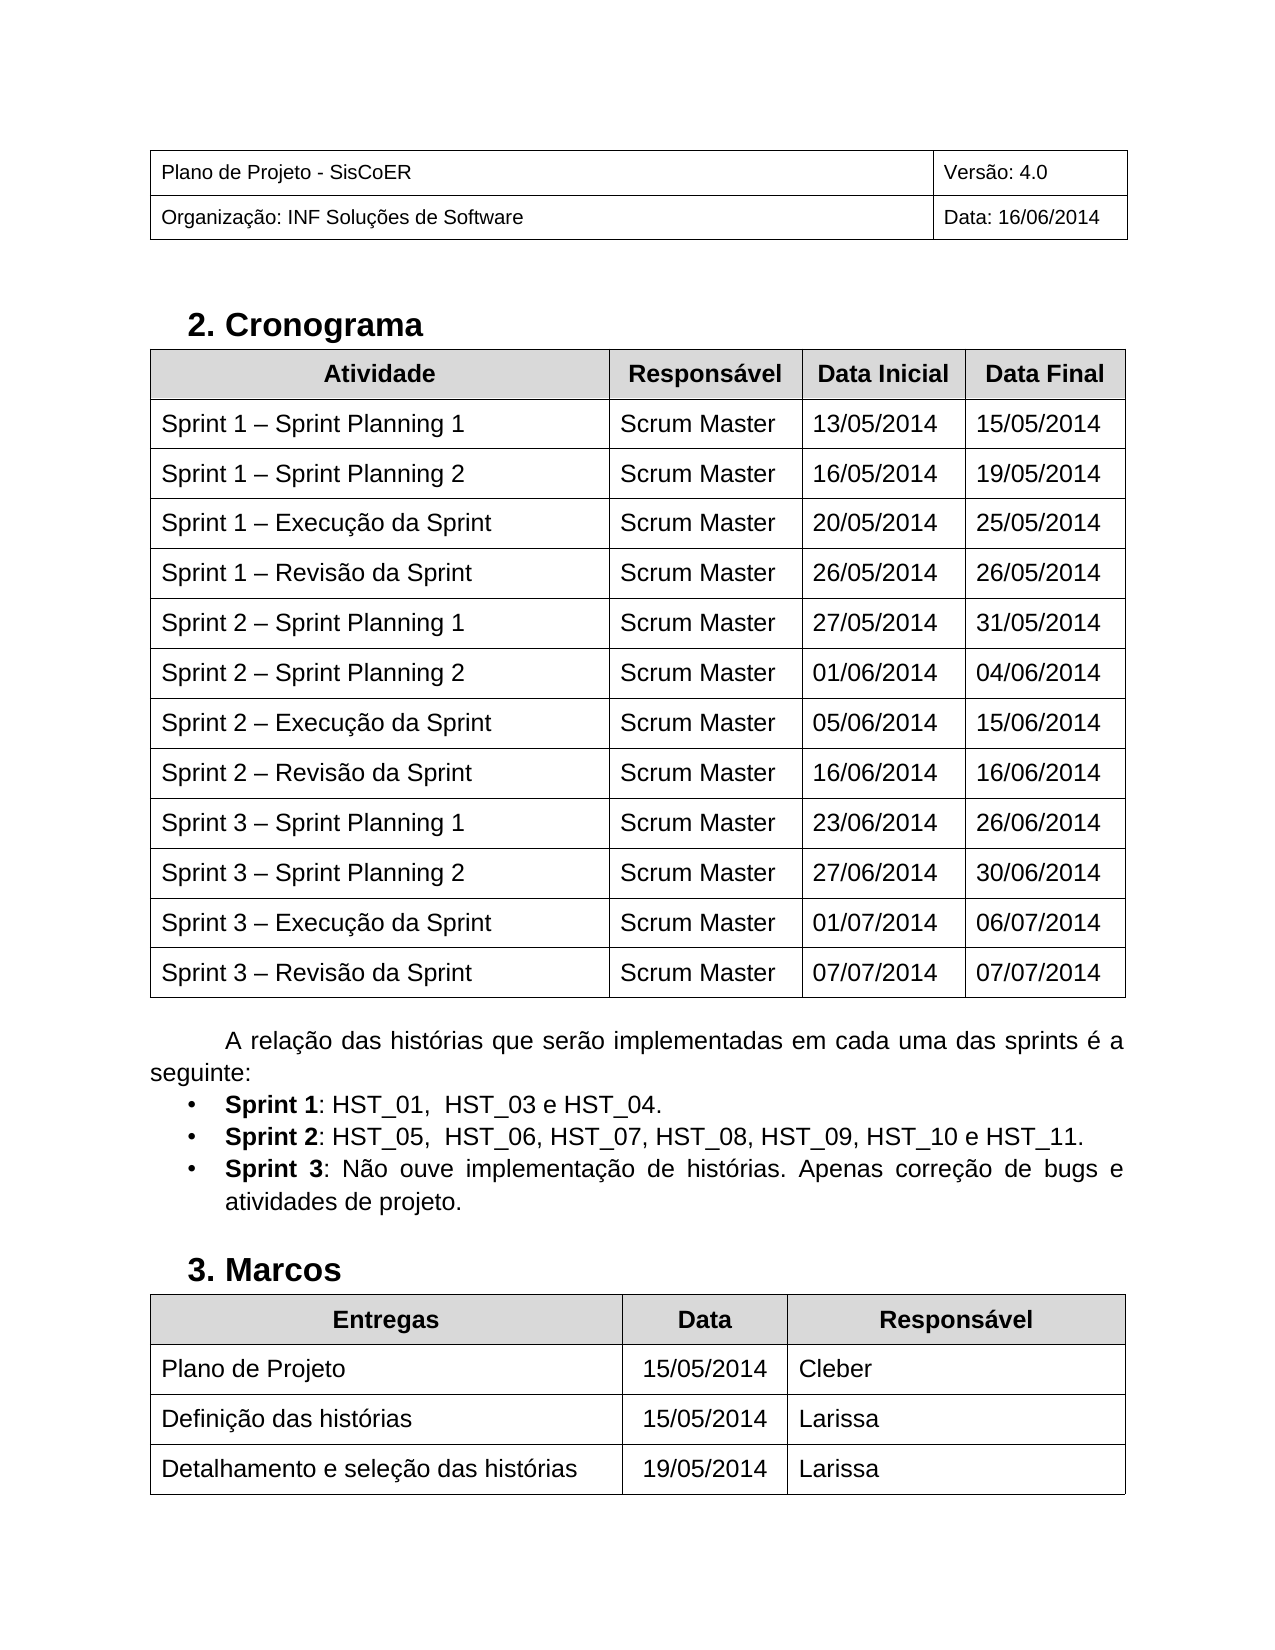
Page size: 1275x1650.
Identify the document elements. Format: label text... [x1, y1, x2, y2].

table_cell Sprint 2 – Sprint Planning 2 [151, 649, 609, 698]
list Cronograma [187, 306, 1125, 343]
table_cell 07/07/2014 [803, 948, 965, 997]
table_cell Sprint 3 – Revisão da Sprint [151, 948, 609, 997]
table_cell 04/06/2014 [966, 649, 1125, 698]
table_cell Scrum Master [610, 799, 802, 847]
table_cell 07/07/2014 [966, 948, 1125, 997]
table_cell 30/06/2014 [966, 849, 1125, 897]
table_cell 16/06/2014 [803, 749, 965, 798]
list Marcos [187, 1252, 1125, 1289]
table_cell Sprint 2 – Sprint Planning 1 [151, 599, 609, 648]
table_cell Scrum Master [610, 849, 802, 897]
table_cell Sprint 2 – Execução da Sprint [151, 699, 609, 748]
table_cell Scrum Master [610, 449, 802, 498]
list Sprint 2: HST_05, HST_06, HST_07, HST_08, HST_09, HST_10 e HST_11. [187, 1123, 1125, 1151]
table_cell 31/05/2014 [966, 599, 1125, 648]
table_cell 26/05/2014 [803, 549, 965, 598]
table_cell 15/05/2014 [966, 400, 1125, 448]
table_cell Cleber [788, 1345, 1125, 1394]
table_cell Sprint 3 – Execução da Sprint [151, 899, 609, 947]
table_cell Sprint 1 – Revisão da Sprint [151, 549, 609, 598]
table_cell Larissa [788, 1395, 1125, 1444]
table_cell Scrum Master [610, 699, 802, 748]
table_cell Sprint 1 – Execução da Sprint [151, 499, 609, 548]
table_cell 01/06/2014 [803, 649, 965, 698]
list Sprint 3: Não ouve implementação de histórias. Apenas correção de bugs e atividades de projeto. [187, 1155, 1125, 1215]
table_cell 23/06/2014 [803, 799, 965, 847]
table_header Atividade [151, 350, 609, 398]
table_cell 26/05/2014 [966, 549, 1125, 598]
table_cell 15/05/2014 [623, 1345, 787, 1394]
table_cell Sprint 1 – Sprint Planning 2 [151, 449, 609, 498]
table_cell Definição das histórias [151, 1395, 622, 1444]
table_cell 19/05/2014 [623, 1445, 787, 1494]
table_header Entregas [151, 1295, 622, 1344]
table_cell 20/05/2014 [803, 499, 965, 548]
table_cell Scrum Master [610, 499, 802, 548]
table_cell Sprint 3 – Sprint Planning 2 [151, 849, 609, 897]
table_cell 27/05/2014 [803, 599, 965, 648]
table_cell 16/06/2014 [966, 749, 1125, 798]
table_cell Larissa [788, 1445, 1125, 1494]
table_cell Scrum Master [610, 599, 802, 648]
table_cell Sprint 2 – Revisão da Sprint [151, 749, 609, 798]
table_header Responsável [610, 350, 802, 398]
table_cell Scrum Master [610, 899, 802, 947]
table_cell 15/05/2014 [623, 1395, 787, 1444]
table_cell Scrum Master [610, 400, 802, 448]
table_header Data [623, 1295, 787, 1344]
table_cell Scrum Master [610, 649, 802, 698]
list Sprint 1: HST_01, HST_03 e HST_04. [187, 1091, 1125, 1119]
table_cell 16/05/2014 [803, 449, 965, 498]
table_cell Sprint 1 – Sprint Planning 1 [151, 400, 609, 448]
text A relação das histórias que serão implementadas em cada uma das sprints é a seguinte: [150, 1027, 1125, 1087]
table_cell 27/06/2014 [803, 849, 965, 897]
table_cell 13/05/2014 [803, 400, 965, 448]
table_header Data Inicial [803, 350, 965, 398]
table_cell Plano de Projeto [151, 1345, 622, 1394]
table_cell Scrum Master [610, 549, 802, 598]
table_cell 25/05/2014 [966, 499, 1125, 548]
table_cell 05/06/2014 [803, 699, 965, 748]
table_cell 15/06/2014 [966, 699, 1125, 748]
table_cell Detalhamento e seleção das histórias [151, 1445, 622, 1494]
table_cell Scrum Master [610, 948, 802, 997]
table_cell 26/06/2014 [966, 799, 1125, 847]
table_cell Scrum Master [610, 749, 802, 798]
table_cell 19/05/2014 [966, 449, 1125, 498]
table_cell 06/07/2014 [966, 899, 1125, 947]
table_cell Sprint 3 – Sprint Planning 1 [151, 799, 609, 847]
table_header Data Final [966, 350, 1125, 398]
table_cell 01/07/2014 [803, 899, 965, 947]
table_header Responsável [788, 1295, 1125, 1344]
